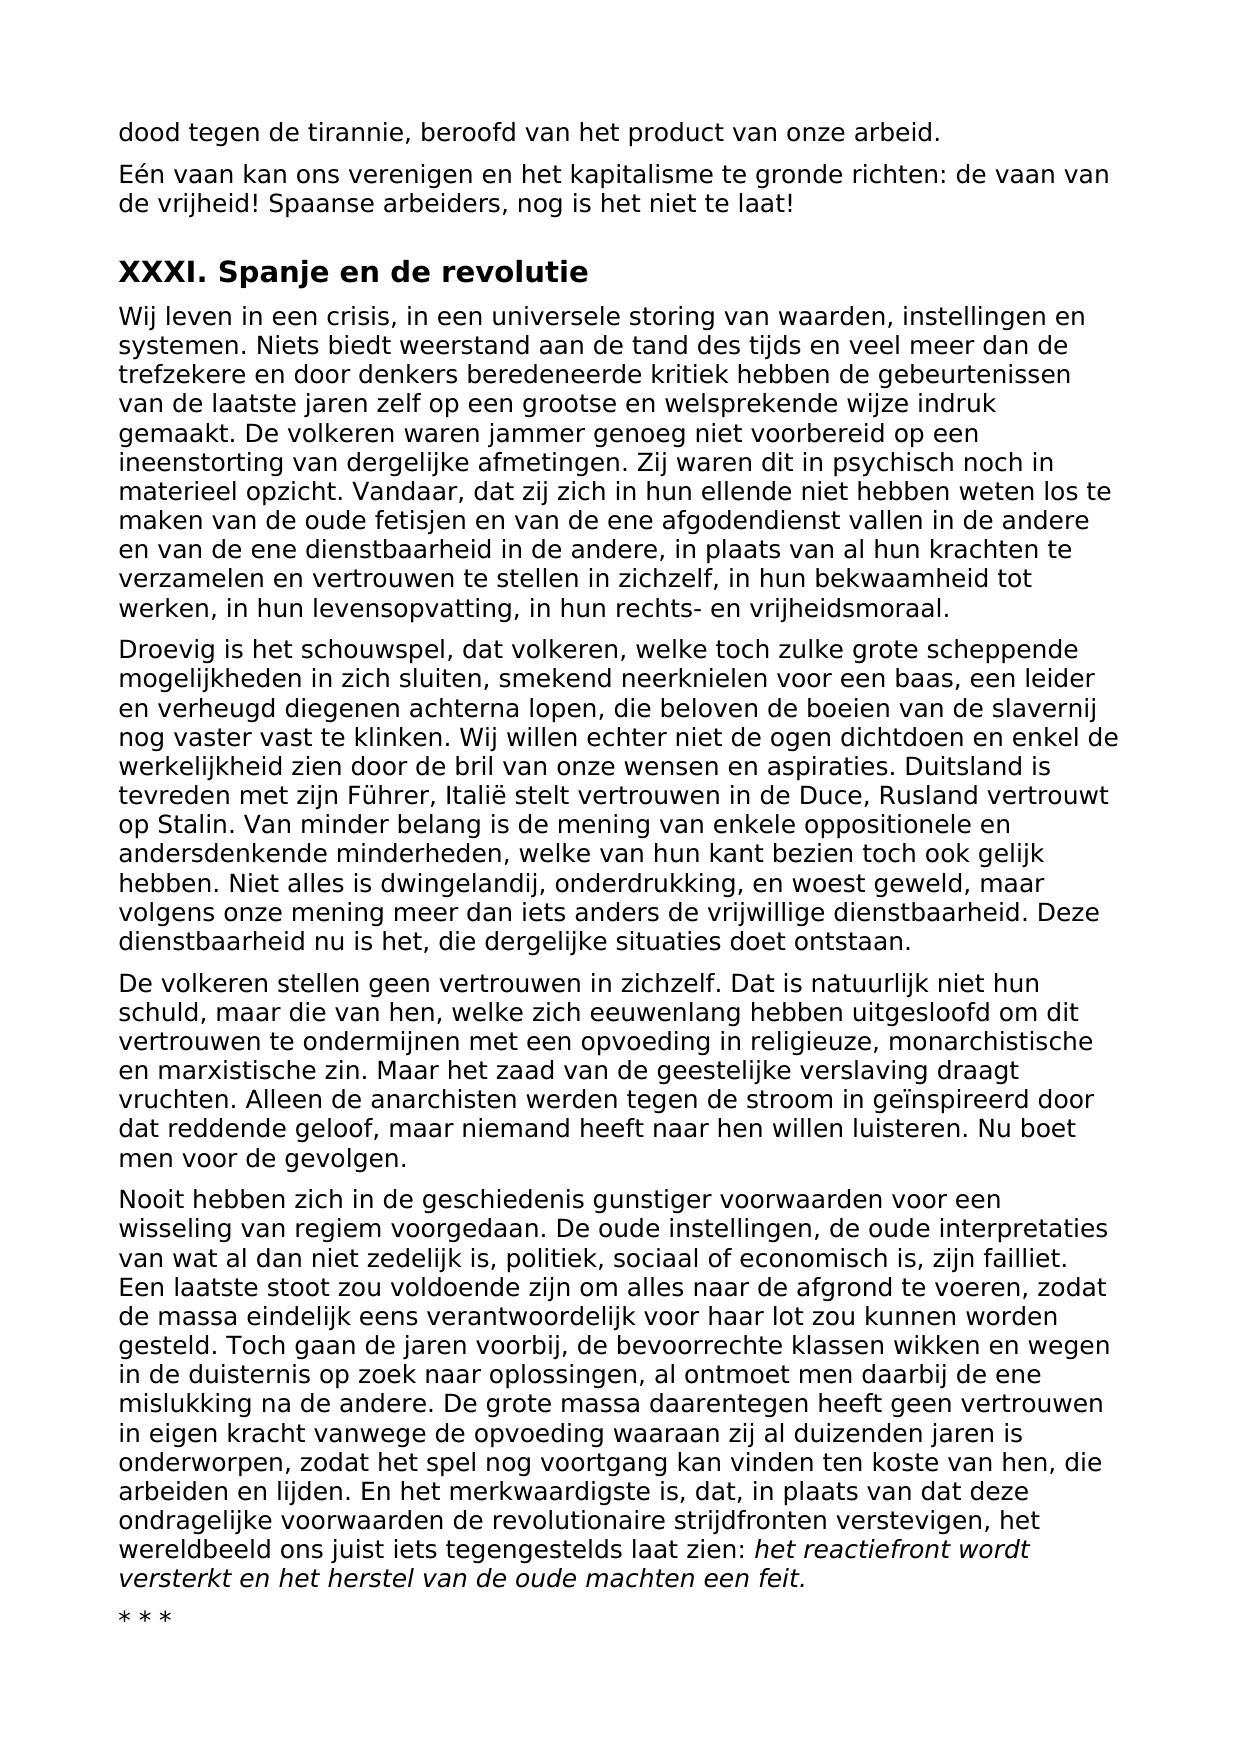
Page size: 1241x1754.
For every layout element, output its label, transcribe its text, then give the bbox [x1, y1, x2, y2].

text Droevig is het schouwspel, dat volkeren, welke toch zulke grote scheppende mogelijkheden in zich sluiten, smekend neerknielen voor een baas, een leider en verheugd diegenen achterna lopen, die beloven de boeien van de slavernij nog vaster vast te klinken. Wij willen echter niet de ogen dichtdoen en enkel de werkelijkheid zien door de bril van onze wensen en aspiraties. Duitsland is tevreden met zijn Führer, Italië stelt vertrouwen in de Duce, Rusland vertrouwt op Stalin. Van minder belang is de mening van enkele oppositionele en andersdenkende minderheden, welke van hun kant bezien toch ook gelijk hebben. Niet alles is dwingelandij, onderdrukking, en woest geweld, maar volgens onze mening meer dan iets anders de vrijwillige dienstbaarheid. Deze dienstbaarheid nu is het, die dergelijke situaties doet ontstaan. [118, 635, 1122, 956]
text Wij leven in een crisis, in een universele storing van waarden, instellingen en systemen. Niets biedt weerstand aan de tand des tijds en veel meer dan de trefzekere en door denkers beredeneerde kritiek hebben de gebeurtenissen van de laatste jaren zelf op een grootse en welsprekende wijze indruk gemaakt. De volkeren waren jammer genoeg niet voorbereid op een ineenstorting van dergelijke afmetingen. Zij waren dit in psychisch noch in materieel opzicht. Vandaar, dat zij zich in hun ellende niet hebben weten los te maken van de oude fetisjen en van de ene afgodendienst vallen in de andere en van de ene dienstbaarheid in de andere, in plaats van al hun krachten te verzamelen en vertrouwen te stellen in zichzelf, in hun bekwaamheid tot werken, in hun levensopvatting, in hun rechts- en vrijheidsmoraal. [118, 302, 1122, 623]
subtitle XXXI. Spanje en de revolutie [118, 256, 1122, 289]
text Nooit hebben zich in de geschiedenis gunstiger voorwaarden voor een wisseling van regiem voorgedaan. De oude instellingen, de oude interpretaties van wat al dan niet zedelijk is, politiek, sociaal of economisch is, zijn failliet. Een laatste stoot zou voldoende zijn om alles naar de afgrond te voeren, zodat de massa eindelijk eens verantwoordelijk voor haar lot zou kunnen worden gesteld. Toch gaan de jaren voorbij, de bevoorrechte klassen wikken en wegen in de duisternis op zoek naar oplossingen, al ontmoet men daarbij de ene mislukking na de andere. De grote massa daarentegen heeft geen vertrouwen in eigen kracht vanwege de opvoeding waaraan zij al duizenden jaren is onderworpen, zodat het spel nog voortgang kan vinden ten koste van hen, die arbeiden en lijden. En het merkwaardigste is, dat, in plaats van dat deze ondragelijke voorwaarden de revolutionaire strijdfronten verstevigen, het wereldbeeld ons juist iets tegengestelds laat zien: het reactiefront wordt versterkt en het herstel van de oude machten een feit. [118, 1185, 1122, 1594]
text dood tegen de tirannie, beroofd van het product van onze arbeid. [118, 118, 1122, 147]
text * * * [118, 1606, 1122, 1635]
text De volkeren stellen geen vertrouwen in zichzelf. Dat is natuurlijk niet hun schuld, maar die van hen, welke zich eeuwenlang hebben uitgesloofd om dit vertrouwen te ondermijnen met een opvoeding in religieuze, monarchistische en marxistische zin. Maar het zaad van de geestelijke verslaving draagt vruchten. Alleen de anarchisten werden tegen de stroom in geïnspireerd door dat reddende geloof, maar niemand heeft naar hen willen luisteren. Nu boet men voor de gevolgen. [118, 969, 1122, 1173]
text Eén vaan kan ons verenigen en het kapitalisme te gronde richten: de vaan van de vrijheid! Spaanse arbeiders, nog is het niet te laat! [118, 160, 1122, 218]
